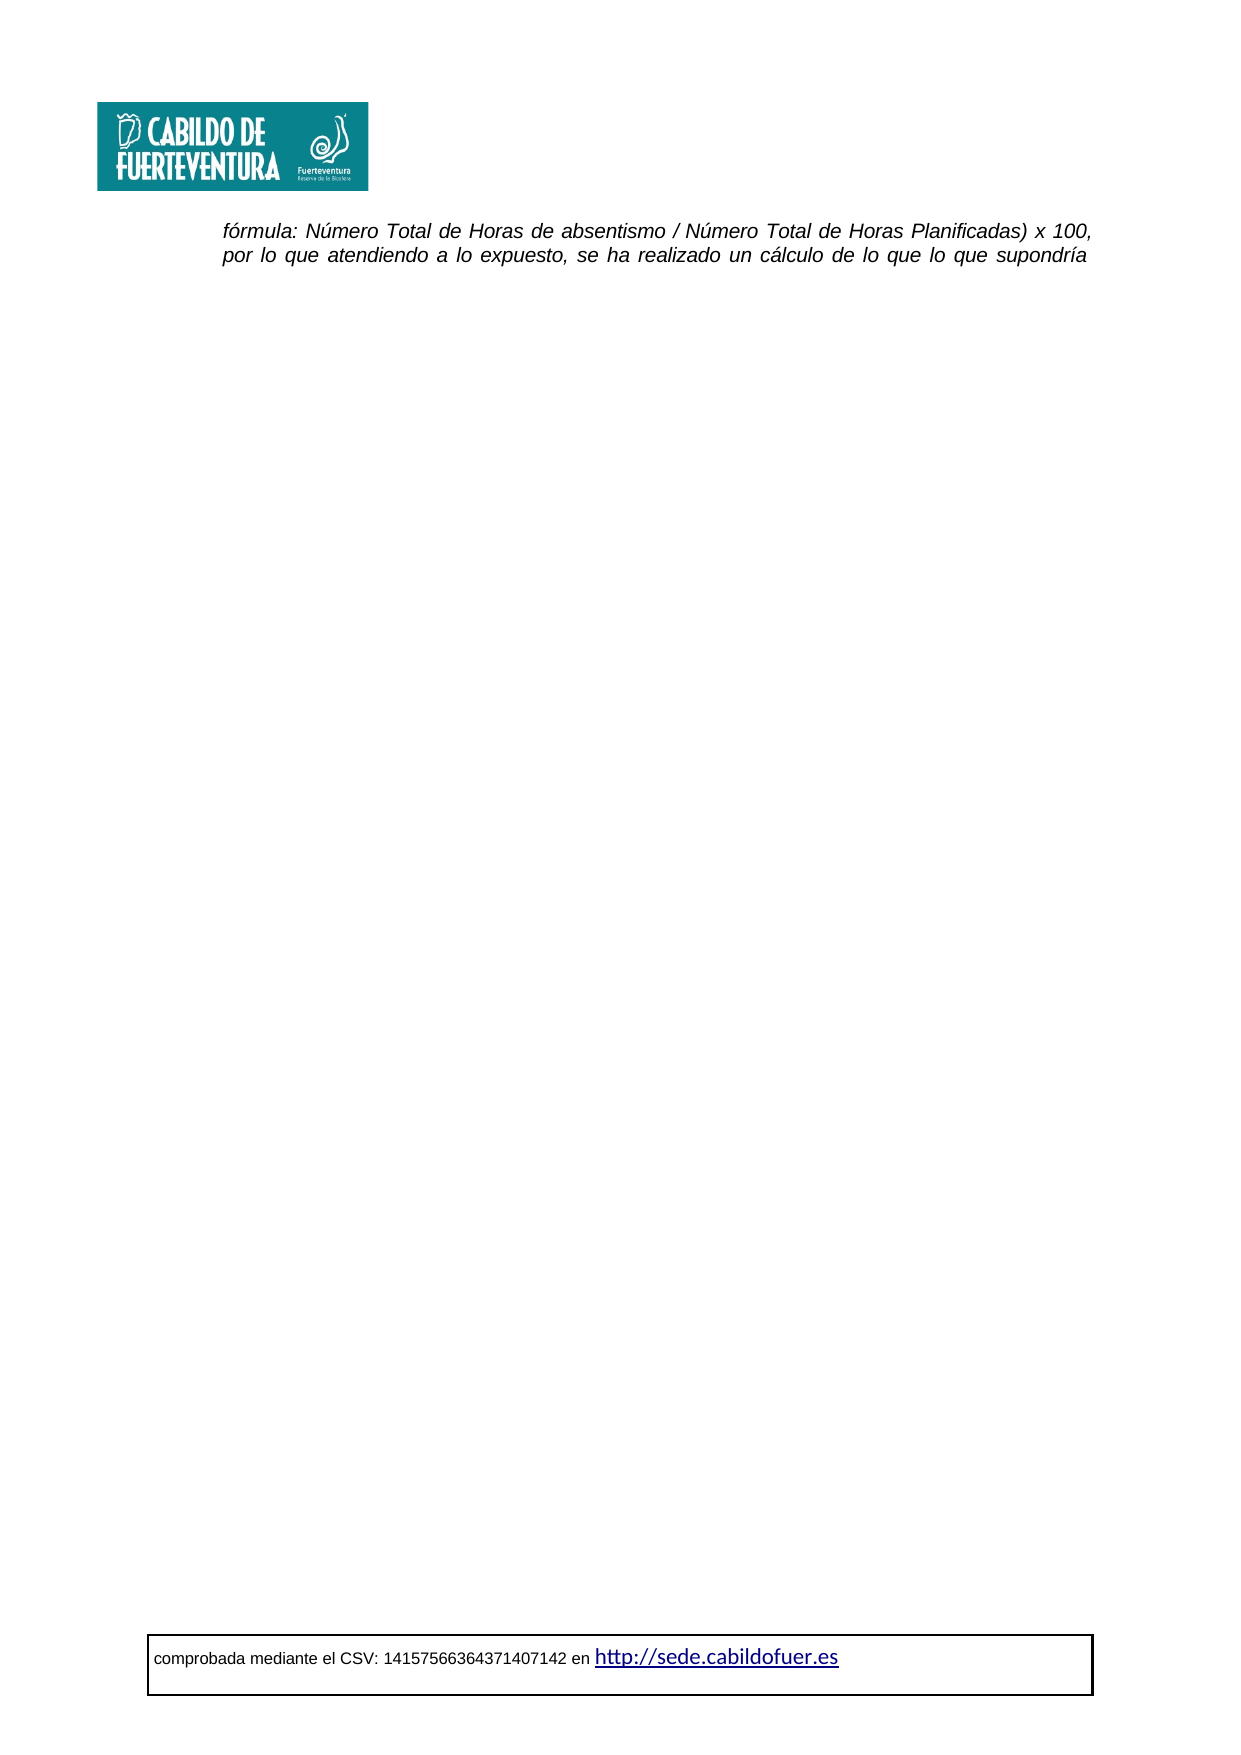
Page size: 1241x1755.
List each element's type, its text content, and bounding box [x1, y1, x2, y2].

text fórmula: Número Total de Horas de absentismo / Número Total de Horas Planificadas) x 100, por lo que atendiendo a lo expuesto, se ha realizado un cálculo de lo que lo que supondría [223, 219, 1093, 267]
